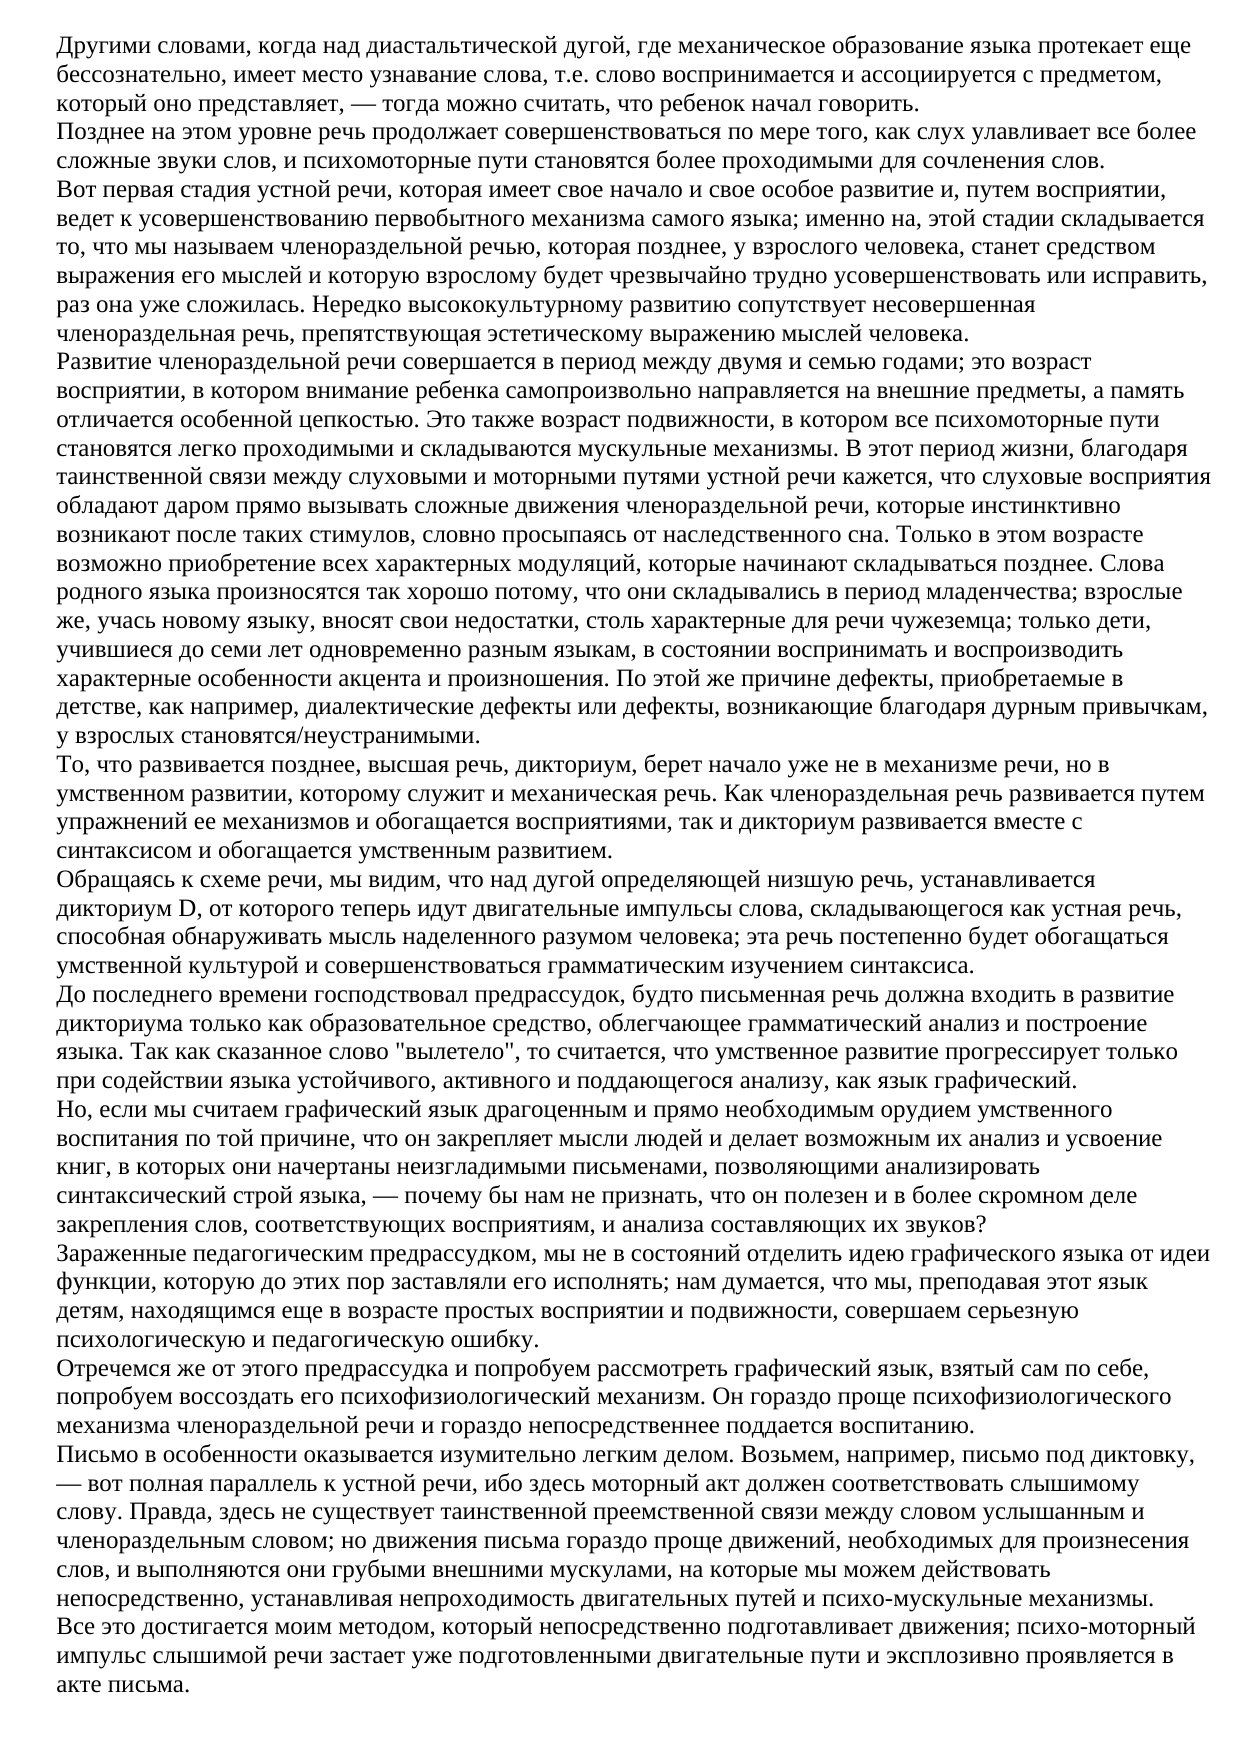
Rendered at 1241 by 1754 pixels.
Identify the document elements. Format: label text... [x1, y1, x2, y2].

text Развитие членораздельной речи совершается в период между двумя и семью годами; это возраст восприятии, в котором внимание ребенка самопроизвольно направляется на внешние предметы, а память отличается особенной цепкостью. Это также возраст подвижности, в котором все психомоторные пути становятся легко проходимыми и складываются мускульные механизмы. В этот период жизни, благодаря таинственной связи между слуховыми и моторными путями устной речи кажется, что слуховые восприятия обладают даром прямо вызывать сложные движения членораздельной речи, которые инстинктивно возникают после таких стимулов, словно просыпаясь от наследственного сна. Только в этом возрасте возможно приобретение всех характерных модуляций, которые начинают складываться позднее. Слова родного языка произносятся так хорошо потому, что они складывались в период младенчества; взрослые же, учась новому языку, вносят свои недостатки, столь характерные для речи чужеземца; только дети, учившиеся до семи лет одновременно разным языкам, в состоянии воспринимать и воспроизводить характерные особенности акцента и произношения. По этой же причине дефекты, приобретаемые в детстве, как например, диалектические дефекты или дефекты, возникающие благодаря дурным привычкам, у взрослых становятся/неустранимыми. [56, 346, 1212, 749]
text То, что развивается позднее, высшая речь, дикториум, берет начало уже не в механизме речи, но в умственном развитии, которому служит и механическая речь. Как членораздельная речь развивается путем упражнений ее механизмов и обогащается восприятиями, так и дикториум развивается вместе с синтаксисом и обогащается умственным развитием. [56, 749, 1212, 864]
text Зараженные педагогическим предрассудком, мы не в состояний отделить идею графического языка от идеи функции, которую до этих пор заставляли его исполнять; нам думается, что мы, преподавая этот язык детям, находящимся еще в возрасте простых восприятии и подвижности, совершаем серьезную психологическую и педагогическую ошибку. [56, 1238, 1212, 1353]
text Вот первая стадия устной речи, которая имеет свое начало и свое особое развитие и, путем восприятии, ведет к усовершенствованию первобытного механизма самого языка; именно на, этой стадии складывается то, что мы называем членораздельной речью, которая позднее, у взрослого человека, станет средством выражения его мыслей и которую взрослому будет чрезвычайно трудно усовершенствовать или исправить, раз она уже cложилась. Нередко высококультурному развитию сопутствует несовершенная членораздельная речь, препятствующая эстетическому выражению мыслей человека. [56, 174, 1212, 346]
text Другими словами, когда над диастальтической дугой, где механическое образование языка протекает еще бессознательно, имеет место узнавание слова, т.е. слово воспринимается и ассоциируется с предметом, который оно представляет, — тогда можно считать, что ребенок начал говорить. [56, 30, 1212, 116]
text Обращаясь к схеме речи, мы видим, что над дугой определяющей низшую речь, устанавливается дикториум D, от которого теперь идут двигательные импульсы слова, складывающегося как устная речь, способная обнаруживать мысль наделенного разумом человека; эта речь постепенно будет обогащаться умственной культурой и совершенствоваться грамматическим изучением синтаксиса. [56, 864, 1212, 979]
text Письмо в особенности оказывается изумительно легким делом. Возьмем, например, письмо под диктовку,— вот полная параллель к устной речи, ибо здесь моторный акт должен соответствовать слышимому слову. Правда, здесь не существует таинственной преемственной связи между словом услышанным и членораздельным словом; но движения письма гораздо проще движений, необходимых для произнесения слов, и выполняются они грубыми внешними мускулами, на которые мы можем действовать непосредственно, устанавливая непроходимость двигательных путей и психо-мускульные механизмы. [56, 1439, 1212, 1611]
text Все это достигается моим методом, который непосредственно подготавливает движения; психо-моторный импульс слышимой речи застает уже подготовленными двигательные пути и эксплозивно проявляется в акте письма. [56, 1611, 1212, 1698]
text Отречемся же от этого предрассудка и попробуем рассмотреть графический язык, взятый сам по себе, попробуем воссоздать его психофизиологический механизм. Он гораздо проще психофизиологического механизма членораздельной речи и гораздо непосредственнее поддается воспитанию. [56, 1353, 1212, 1439]
text Но, если мы считаем графический язык драгоценным и прямо необходимым орудием умственного воспитания по той причине, что он закрепляет мысли людей и делает возможным их анализ и усвоение книг, в которых они начертаны неизгладимыми письменами, позволяющими анализировать синтаксический строй языка, — почему бы нам не признать, что он полезен и в более скромном деле закрепления слов, соответствующих восприятиям, и анализа составляющих их звуков? [56, 1094, 1212, 1238]
text Позднее на этом уровне речь продолжает совершенствоваться по мере того, как слух улавливает все более сложные звуки слов, и психомоторные пути становятся более проходимыми для сочленения слов. [56, 116, 1212, 174]
text До последнего времени господствовал предрассудок, будто письменная речь должна входить в развитие дикториума только как образовательное средство, облегчающее грамматический анализ и построение языка. Так как сказанное слово "вылетело", то считается, что умственное развитие прогрессирует только при содействии языка устойчивого, активного и поддающегося анализу, как язык графический. [56, 979, 1212, 1094]
